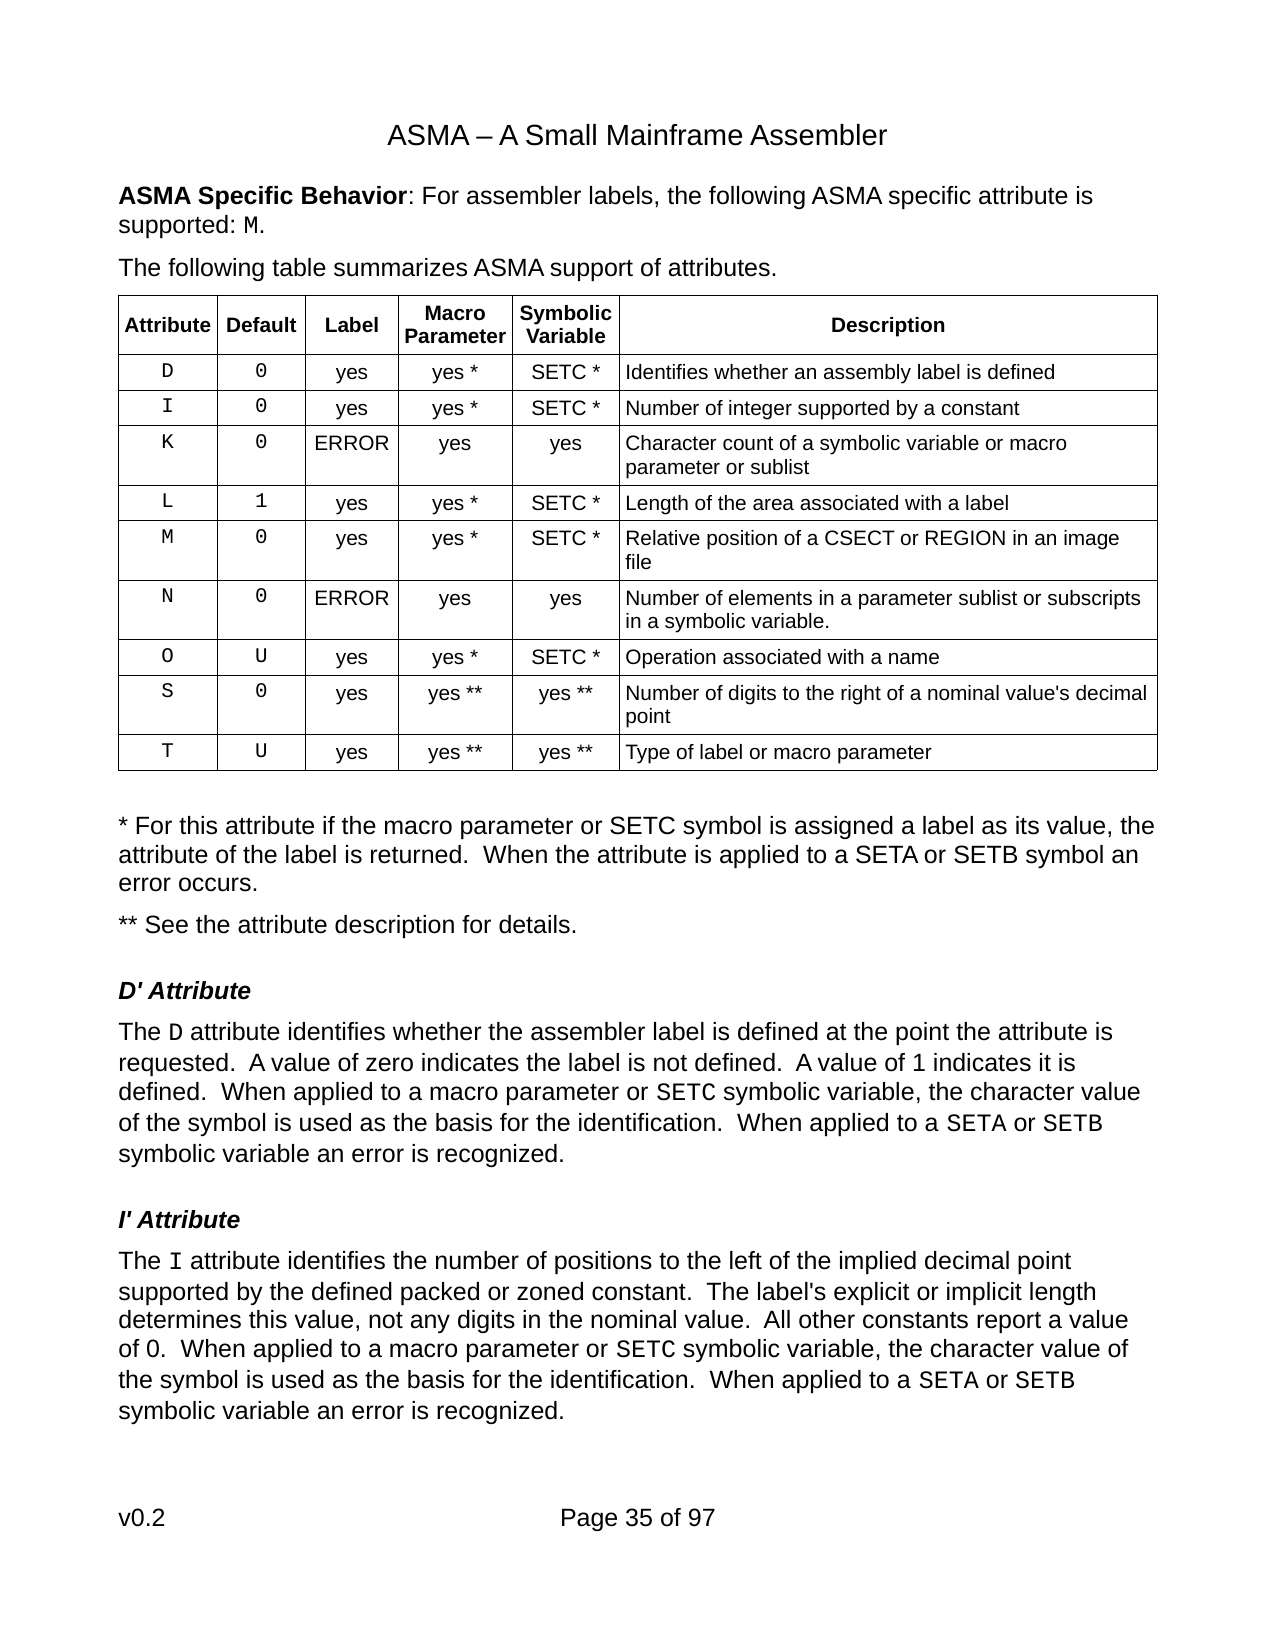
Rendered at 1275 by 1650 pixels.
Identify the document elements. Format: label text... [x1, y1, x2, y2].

table_cell yes [306, 391, 398, 425]
table_cell Number of digits to the right of a nominal value's decimal point [620, 676, 1157, 734]
table_cell yes * [399, 355, 512, 389]
table_cell yes ** [513, 676, 619, 734]
table_cell 0 [218, 521, 305, 579]
table_cell yes ** [513, 735, 619, 769]
table_cell 0 [218, 676, 305, 734]
text ** See the attribute description for details. [118, 910, 1157, 938]
table_cell ERROR [306, 581, 398, 639]
table_header Macro Parameter [399, 296, 512, 354]
table_cell 0 [218, 391, 305, 425]
table_cell yes [513, 581, 619, 639]
subtitle D' Attribute [118, 976, 1157, 1004]
table_cell yes * [399, 640, 512, 674]
table_cell yes * [399, 521, 512, 579]
table_cell M [119, 521, 217, 579]
table_cell Identifies whether an assembly label is defined [620, 355, 1157, 389]
table_cell Operation associated with a name [620, 640, 1157, 674]
text The D attribute identifies whether the assembler label is defined at the point the attribute is requested. A value of zero indicates the label is not defined. A value of 1 indicates it is defined. When applied to a macro parameter or SETC symbolic variable, the character value of the symbol is used as the basis for the identification. When applied to a SETA or SETB symbolic variable an error is recognized. [118, 1017, 1157, 1167]
table_cell yes [306, 640, 398, 674]
table_cell yes [306, 355, 398, 389]
table_cell SETC * [513, 640, 619, 674]
table_cell U [218, 640, 305, 674]
table_cell Character count of a symbolic variable or macro parameter or sublist [620, 426, 1157, 484]
table_cell SETC * [513, 355, 619, 389]
table_cell 1 [218, 486, 305, 520]
table_cell S [119, 676, 217, 734]
subtitle I' Attribute [118, 1205, 1157, 1233]
table_cell Relative position of a CSECT or REGION in an image file [620, 521, 1157, 579]
table_cell yes ** [399, 735, 512, 769]
table_cell yes [306, 486, 398, 520]
table_cell yes [399, 581, 512, 639]
table_header Symbolic Variable [513, 296, 619, 354]
text The following table summarizes ASMA support of attributes. [118, 253, 1157, 282]
table_cell 0 [218, 581, 305, 639]
table_cell 0 [218, 355, 305, 389]
table_header Label [306, 296, 398, 354]
table_cell I [119, 391, 217, 425]
table_cell D [119, 355, 217, 389]
table_cell N [119, 581, 217, 639]
table_header Attribute [119, 296, 217, 354]
table_cell yes [306, 735, 398, 769]
text * For this attribute if the macro parameter or SETC symbol is assigned a label as its value, the attribute of the label is returned. When the attribute is applied to a SETA or SETB symbol an error occurs. [118, 811, 1157, 897]
table_cell SETC * [513, 486, 619, 520]
table_cell Length of the area associated with a label [620, 486, 1157, 520]
table_cell ERROR [306, 426, 398, 484]
text The I attribute identifies the number of positions to the left of the implied decimal point supported by the defined packed or zoned constant. The label's explicit or implicit length determines this value, not any digits in the nominal value. All other constants report a value of 0. When applied to a macro parameter or SETC symbolic variable, the character value of the symbol is used as the basis for the identification. When applied to a SETA or SETB symbolic variable an error is recognized. [118, 1246, 1157, 1425]
table_cell T [119, 735, 217, 769]
table_cell yes * [399, 486, 512, 520]
table_cell yes [399, 426, 512, 484]
text ASMA Specific Behavior: For assembler labels, the following ASMA specific attribute is supported: M. [118, 181, 1157, 241]
table_cell U [218, 735, 305, 769]
table_cell SETC * [513, 391, 619, 425]
table_cell 0 [218, 426, 305, 484]
table_cell L [119, 486, 217, 520]
table_cell yes [513, 426, 619, 484]
table_cell Number of elements in a parameter sublist or subscripts in a symbolic variable. [620, 581, 1157, 639]
table_cell SETC * [513, 521, 619, 579]
table_cell K [119, 426, 217, 484]
table_header Description [620, 296, 1157, 354]
table_cell yes [306, 521, 398, 579]
table_cell O [119, 640, 217, 674]
table_cell Type of label or macro parameter [620, 735, 1157, 769]
table_cell Number of integer supported by a constant [620, 391, 1157, 425]
table_cell yes ** [399, 676, 512, 734]
table_cell yes * [399, 391, 512, 425]
table_header Default [218, 296, 305, 354]
table_cell yes [306, 676, 398, 734]
